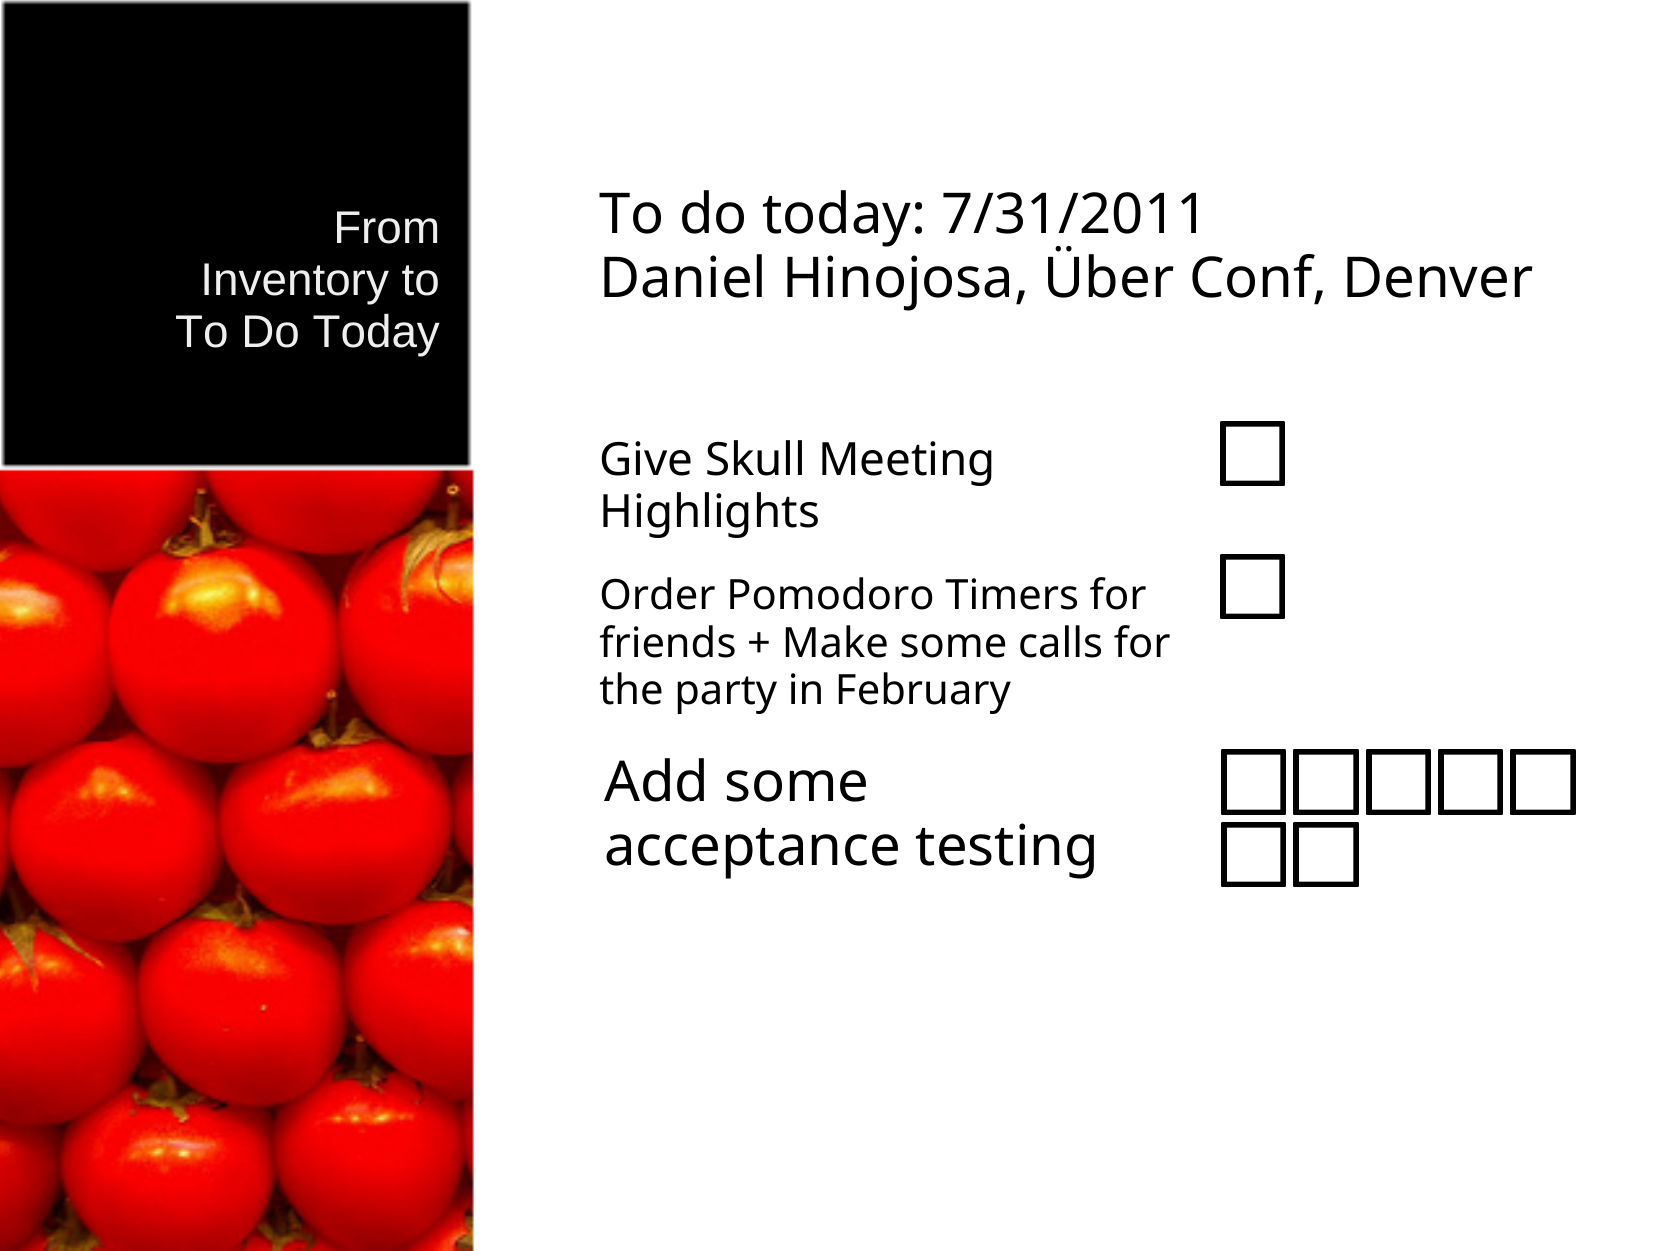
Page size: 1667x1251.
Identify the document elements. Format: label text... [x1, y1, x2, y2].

text_box From Inventory to To Do Today [150, 194, 455, 419]
text_box Order Pomodoro Timers for friends + Make some calls for the party in February [599, 571, 1181, 762]
text_box To do today: 7/31/2011 Daniel Hinojosa, Über Conf, Denver [599, 182, 1576, 311]
list Give Skull Meeting Highlights [599, 433, 1126, 563]
text_box Add some acceptance testing [604, 749, 1163, 879]
picture [0, 0, 1667, 1251]
